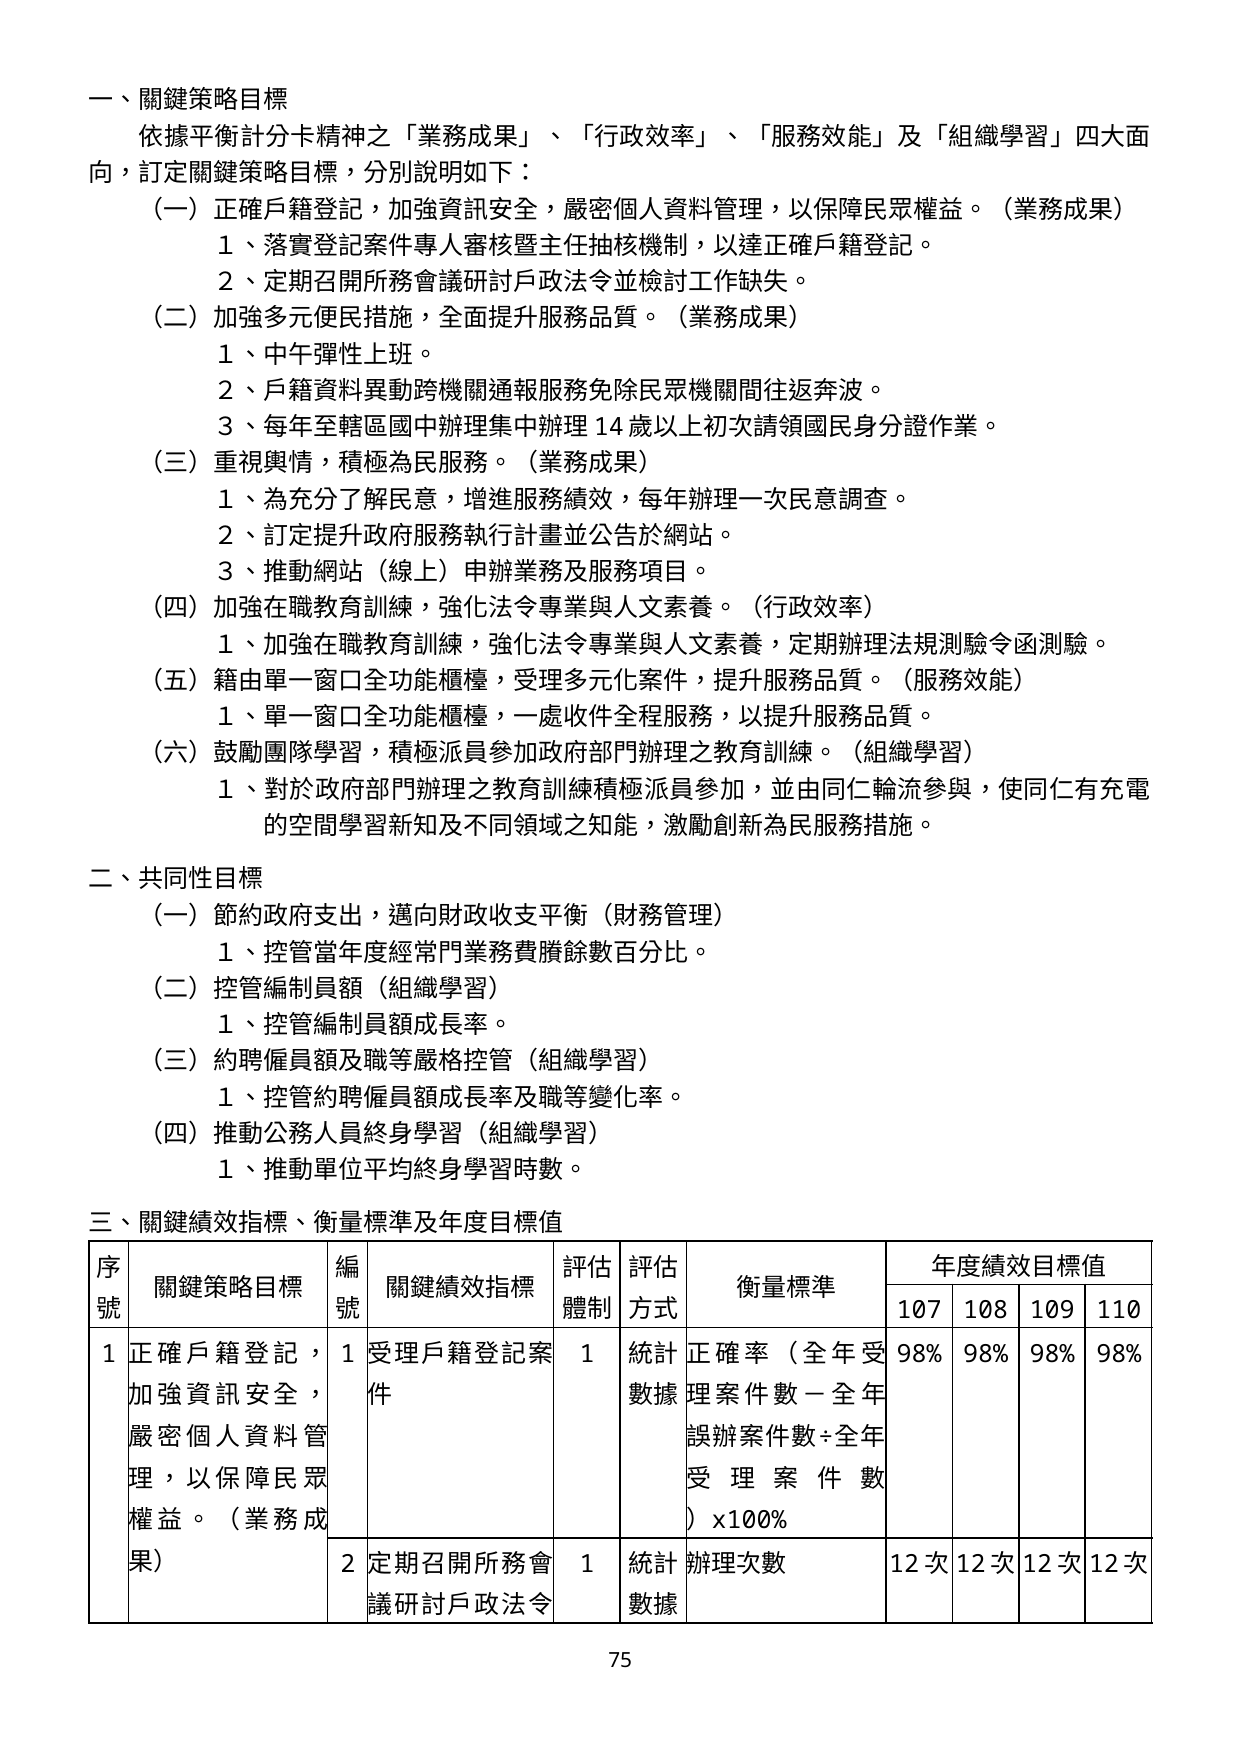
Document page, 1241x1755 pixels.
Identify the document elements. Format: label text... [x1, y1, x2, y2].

text （二）控管編制員額（組織學習） [139, 968, 1152, 1004]
text １、單一窗口全功能櫃檯，一處收件全程服務，以提升服務品質。 [214, 697, 1152, 733]
table_header 編號 [328, 1242, 367, 1327]
text １、控管約聘僱員額成長率及職等變化率。 [214, 1077, 1152, 1113]
text （五）籍由單一窗口全功能櫃檯，受理多元化案件，提升服務品質。（服務效能） [139, 660, 1152, 697]
table_cell 辦理次數 [687, 1539, 885, 1622]
text ２、戶籍資料異動跨機關通報服務免除民眾機關間往返奔波。 [214, 370, 1152, 407]
table_header 評估體制 [554, 1242, 619, 1327]
text ２、定期召開所務會議研討戶政法令並檢討工作缺失。 [214, 262, 1152, 298]
text （三）重視輿情，積極為民服務。（業務成果） [139, 443, 1152, 479]
text １、為充分了解民意，增進服務績效，每年辦理一次民意調查。 [214, 479, 1152, 515]
table_header 序號 [90, 1242, 128, 1327]
table_cell 12次 [953, 1539, 1018, 1622]
text １、控管編制員額成長率。 [214, 1004, 1152, 1041]
table_header 評估方式 [621, 1242, 686, 1327]
table_cell 108 [953, 1285, 1018, 1327]
table_cell 統計數據 [621, 1539, 686, 1622]
text １、中午彈性上班。 [214, 334, 1152, 370]
table_cell 1 [554, 1328, 619, 1537]
text 二、共同性目標 [89, 854, 1152, 896]
text １、加強在職教育訓練，強化法令專業與人文素養，定期辦理法規測驗令函測驗。 [214, 624, 1152, 660]
table_cell 12次 [1020, 1539, 1084, 1622]
table_cell 受理戶籍登記案件 [368, 1328, 553, 1537]
text （一）節約政府支出，邁向財政收支平衡（財務管理） [139, 896, 1152, 932]
table_cell 12次 [1086, 1539, 1151, 1622]
table_cell 定期召開所務會議研討戶政法令 [368, 1539, 553, 1622]
text ２、訂定提升政府服務執行計畫並公告於網站。 [214, 515, 1152, 552]
table_cell 98% [1086, 1328, 1151, 1537]
text １、控管當年度經常門業務費賸餘數百分比。 [214, 932, 1152, 968]
text （四）加強在職教育訓練，強化法令專業與人文素養。（行政效率） [139, 588, 1152, 624]
text 一、關鍵策略目標 [89, 75, 1152, 117]
table_cell 107 [887, 1285, 952, 1327]
table_cell 2 [328, 1539, 367, 1622]
table_cell 1 [554, 1539, 619, 1622]
text １、對於政府部門辦理之教育訓練積極派員參加，並由同仁輪流參與，使同仁有充電的空間學習新知及不同領域之知能，激勵創新為民服務措施。 [214, 769, 1152, 842]
table_cell 1 [328, 1328, 367, 1537]
table_cell 98% [887, 1328, 952, 1537]
text ３、推動網站（線上）申辦業務及服務項目。 [214, 552, 1152, 588]
text （三）約聘僱員額及職等嚴格控管（組織學習） [139, 1041, 1152, 1077]
text （六）鼓勵團隊學習，積極派員參加政府部門辦理之教育訓練。（組織學習） [139, 733, 1152, 769]
text 三、關鍵績效指標、衡量標準及年度目標值 [89, 1198, 1152, 1240]
table_cell 正確戶籍登記，加強資訊安全，嚴密個人資料管理，以保障民眾權益。（業務成果） [129, 1328, 327, 1622]
table_cell 98% [1020, 1328, 1084, 1537]
table_cell 98% [953, 1328, 1018, 1537]
table_cell 1 [90, 1328, 128, 1622]
table_header 年度績效目標值 [887, 1242, 1151, 1283]
text １、落實登記案件專人審核暨主任抽核機制，以達正確戶籍登記。 [214, 225, 1152, 262]
table_header 關鍵策略目標 [129, 1242, 327, 1327]
text １、推動單位平均終身學習時數。 [214, 1149, 1152, 1186]
table_cell 109 [1020, 1285, 1084, 1327]
table_header 關鍵績效指標 [368, 1242, 553, 1327]
text （四）推動公務人員終身學習（組織學習） [139, 1113, 1152, 1149]
table_header 衡量標準 [687, 1242, 885, 1327]
table_cell 110 [1086, 1285, 1151, 1327]
text ３、每年至轄區國中辦理集中辦理14歲以上初次請領國民身分證作業。 [214, 407, 1152, 443]
table_cell 12次 [887, 1539, 952, 1622]
text （二）加強多元便民措施，全面提升服務品質。（業務成果） [139, 298, 1152, 334]
text 依據平衡計分卡精神之「業務成果」、「行政效率」、「服務效能」及「組織學習」四大面向，訂定關鍵策略目標，分別說明如下： [89, 117, 1152, 189]
table_cell 統計數據 [621, 1328, 686, 1537]
table_cell 正確率（全年受理案件數－全年誤辦案件數÷全年受理案件數）x100% [687, 1328, 885, 1537]
text （一）正確戶籍登記，加強資訊安全，嚴密個人資料管理，以保障民眾權益。（業務成果） [139, 189, 1152, 225]
